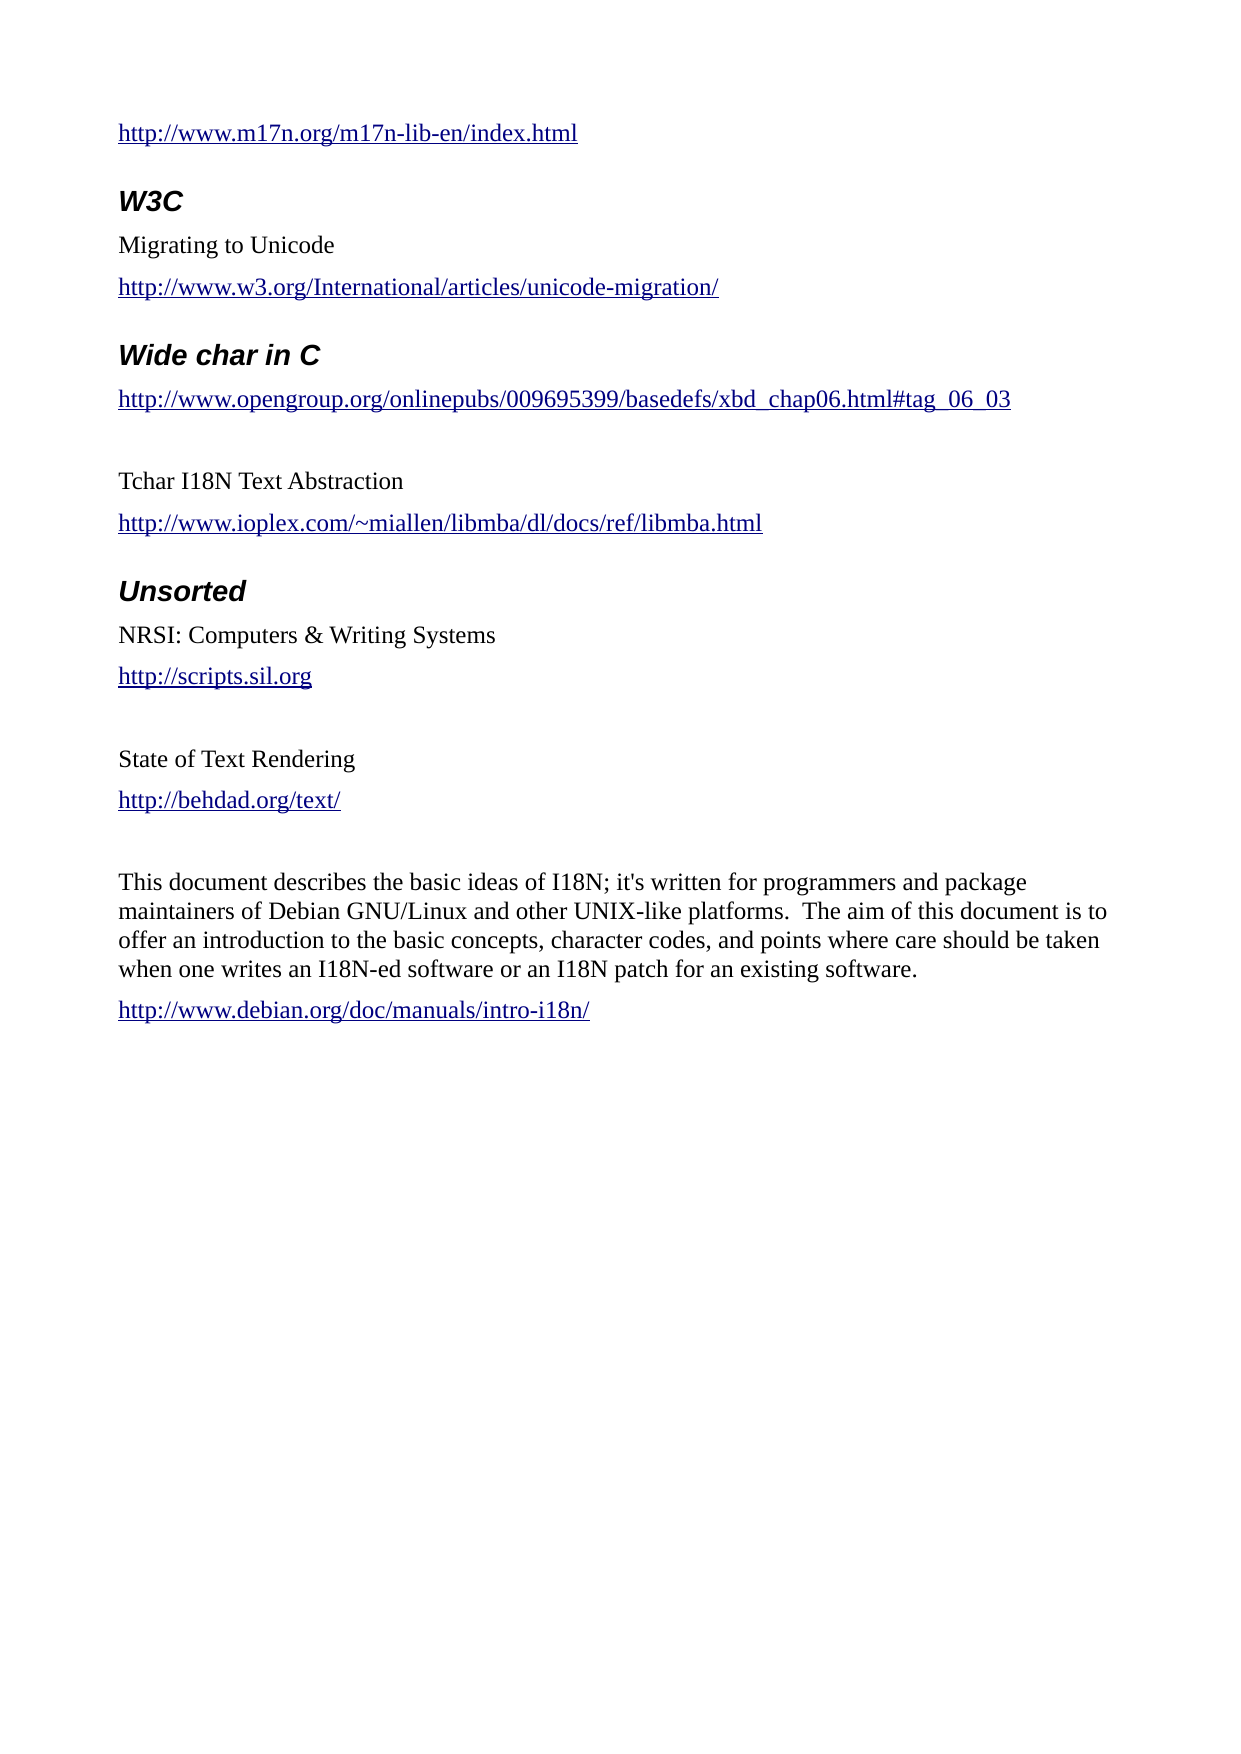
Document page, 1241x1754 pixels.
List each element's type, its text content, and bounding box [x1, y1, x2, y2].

text Tchar I18N Text Abstraction [118, 466, 1122, 495]
text http://behdad.org/text/ [118, 785, 1122, 814]
text http://www.debian.org/doc/manuals/intro-i18n/ [118, 995, 1122, 1024]
subtitle Unsorted [118, 574, 1122, 607]
text State of Text Rendering [118, 744, 1122, 772]
text http://www.opengroup.org/onlinepubs/009695399/basedefs/xbd_chap06.html#tag_06_03 [118, 384, 1122, 413]
text http://www.ioplex.com/~miallen/libmba/dl/docs/ref/libmba.html [118, 508, 1122, 536]
text http://www.m17n.org/m17n-lib-en/index.html [118, 118, 1122, 147]
text Migrating to Unicode [118, 230, 1122, 259]
subtitle W3C [118, 184, 1122, 218]
text http://scripts.sil.org [118, 661, 1122, 690]
text NRSI: Computers & Writing Systems [118, 620, 1122, 649]
text This document describes the basic ideas of I18N; it's written for programmers and package maintainers of Debian GNU/Linux and other UNIX-like platforms. The aim of this document is to offer an introduction to the basic concepts, character codes, and points where care should be taken when one writes an I18N-ed software or an I18N patch for an existing software. [118, 867, 1122, 982]
subtitle Wide char in C [118, 338, 1122, 371]
text http://www.w3.org/International/articles/unicode-migration/ [118, 272, 1122, 300]
